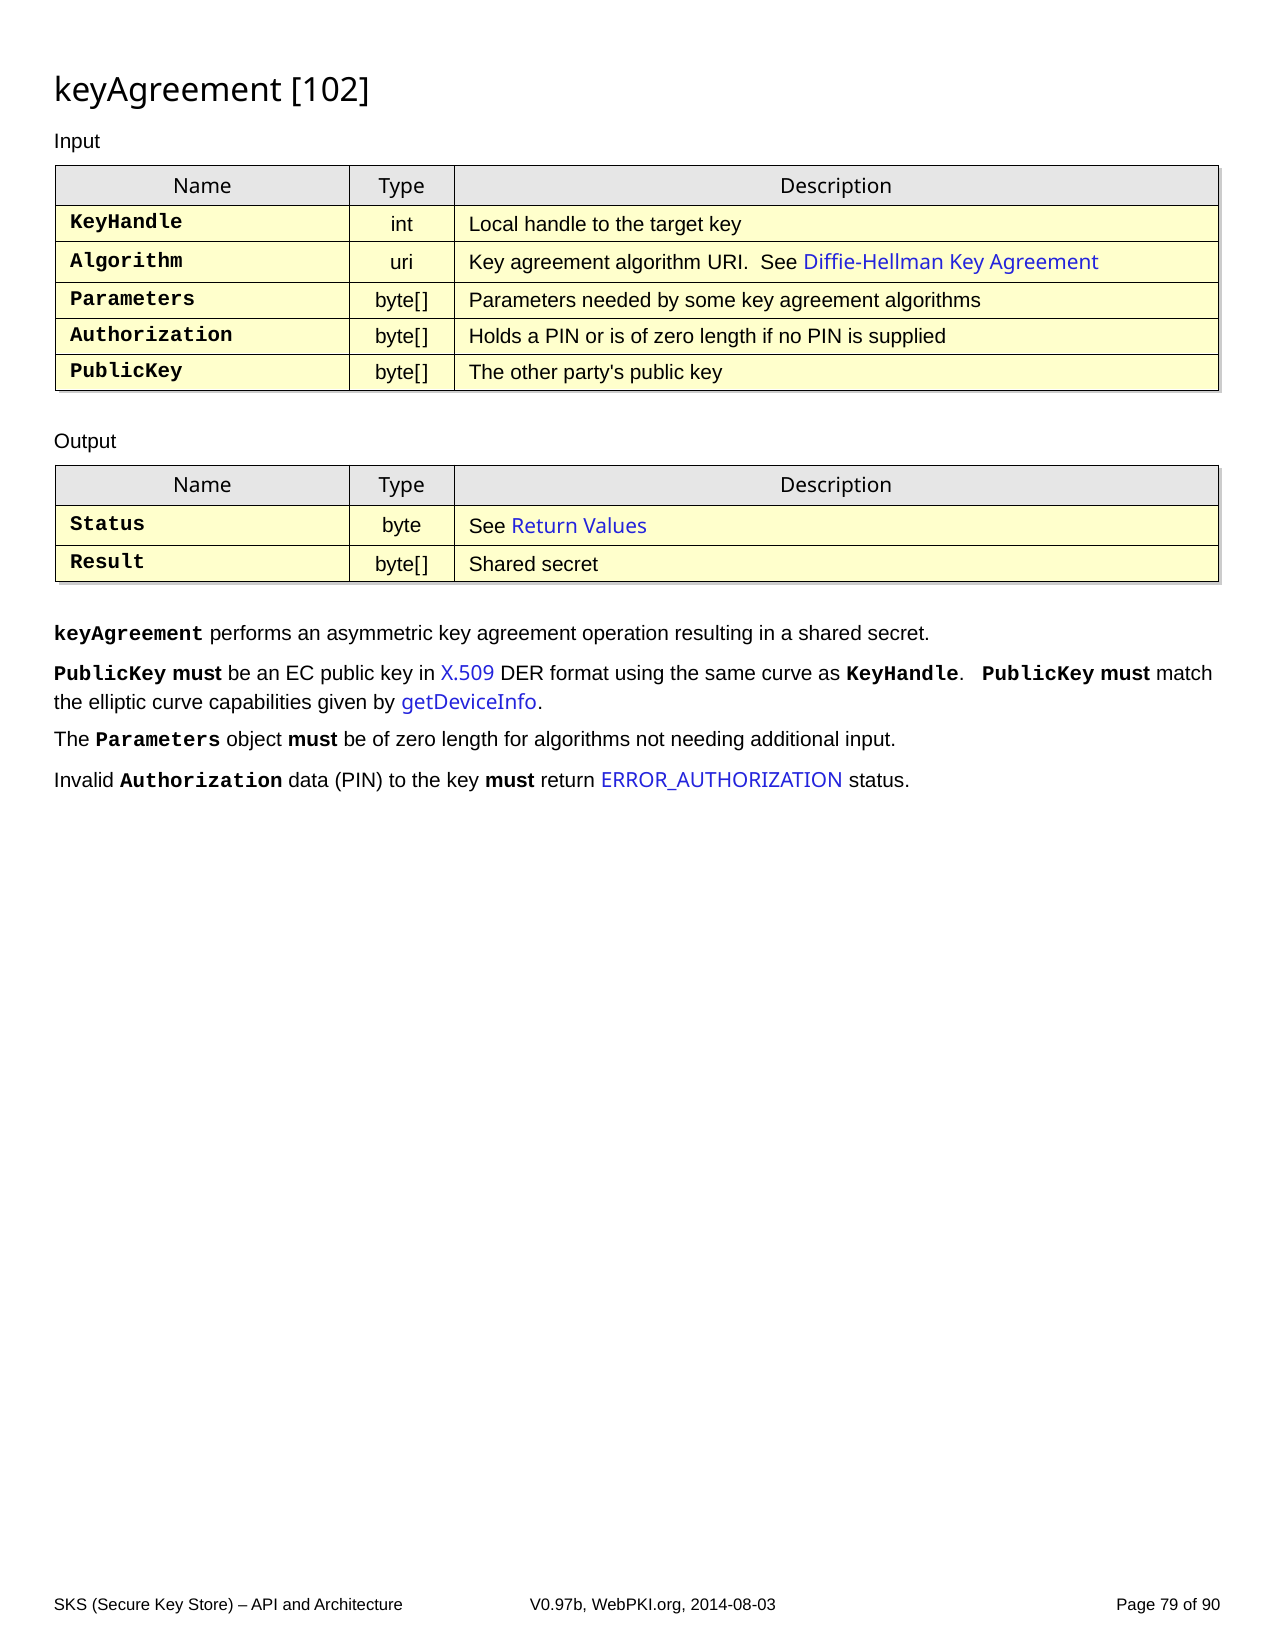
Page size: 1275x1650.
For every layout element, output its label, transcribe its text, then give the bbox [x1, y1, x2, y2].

table_cell byte⁮[ ] [350, 283, 454, 318]
table_cell Authorization [56, 319, 349, 353]
table_cell byte [350, 506, 454, 545]
table_header Name [56, 166, 349, 205]
table_cell Shared secret [455, 546, 1218, 581]
table_header Type [350, 166, 454, 205]
table_cell Holds a PIN or is of zero length if no PIN is supplied [455, 319, 1218, 353]
table_cell See Return Values [455, 506, 1218, 545]
table_cell Algorithm [56, 242, 349, 282]
table_cell byte⁮[ ] [350, 319, 454, 353]
text Input [54, 129, 1221, 153]
text Output [54, 429, 1221, 453]
table_header Name [56, 466, 349, 505]
table_cell KeyHandle [56, 206, 349, 241]
table_header Type [350, 466, 454, 505]
text PublicKey must be an EC public key in X.509 DER format using the same curve as KeyHandle. PublicKey must match the elliptic curve capabilities given by getDeviceInfo. [54, 658, 1221, 715]
text Invalid Authorization data (PIN) to the key must return ERROR_AUTHORIZATION status. [54, 765, 1221, 793]
table_cell PublicKey [56, 355, 349, 389]
table_header Description [455, 466, 1218, 505]
table_cell int [350, 206, 454, 241]
table_cell uri [350, 242, 454, 282]
text The Parameters object must be of zero length for algorithms not needing additional input. [54, 727, 1221, 753]
table_cell Local handle to the target key [455, 206, 1218, 241]
table_cell byte⁮[ ] [350, 355, 454, 389]
table_header Description [455, 166, 1218, 205]
table_cell Result [56, 546, 349, 581]
table_cell Status [56, 506, 349, 545]
table_cell Parameters needed by some key agreement algorithms [455, 283, 1218, 318]
table_cell byte⁮[ ] [350, 546, 454, 581]
text keyAgreement performs an asymmetric key agreement operation resulting in a shared secret. [54, 621, 1221, 647]
table_cell The other party's public key [455, 355, 1218, 389]
table_cell Parameters [56, 283, 349, 318]
table_cell Key agreement algorithm URI. See Diffie-Hellman Key Agreement ‎ [455, 242, 1218, 282]
subtitle keyAgreement [102] [54, 66, 1221, 111]
